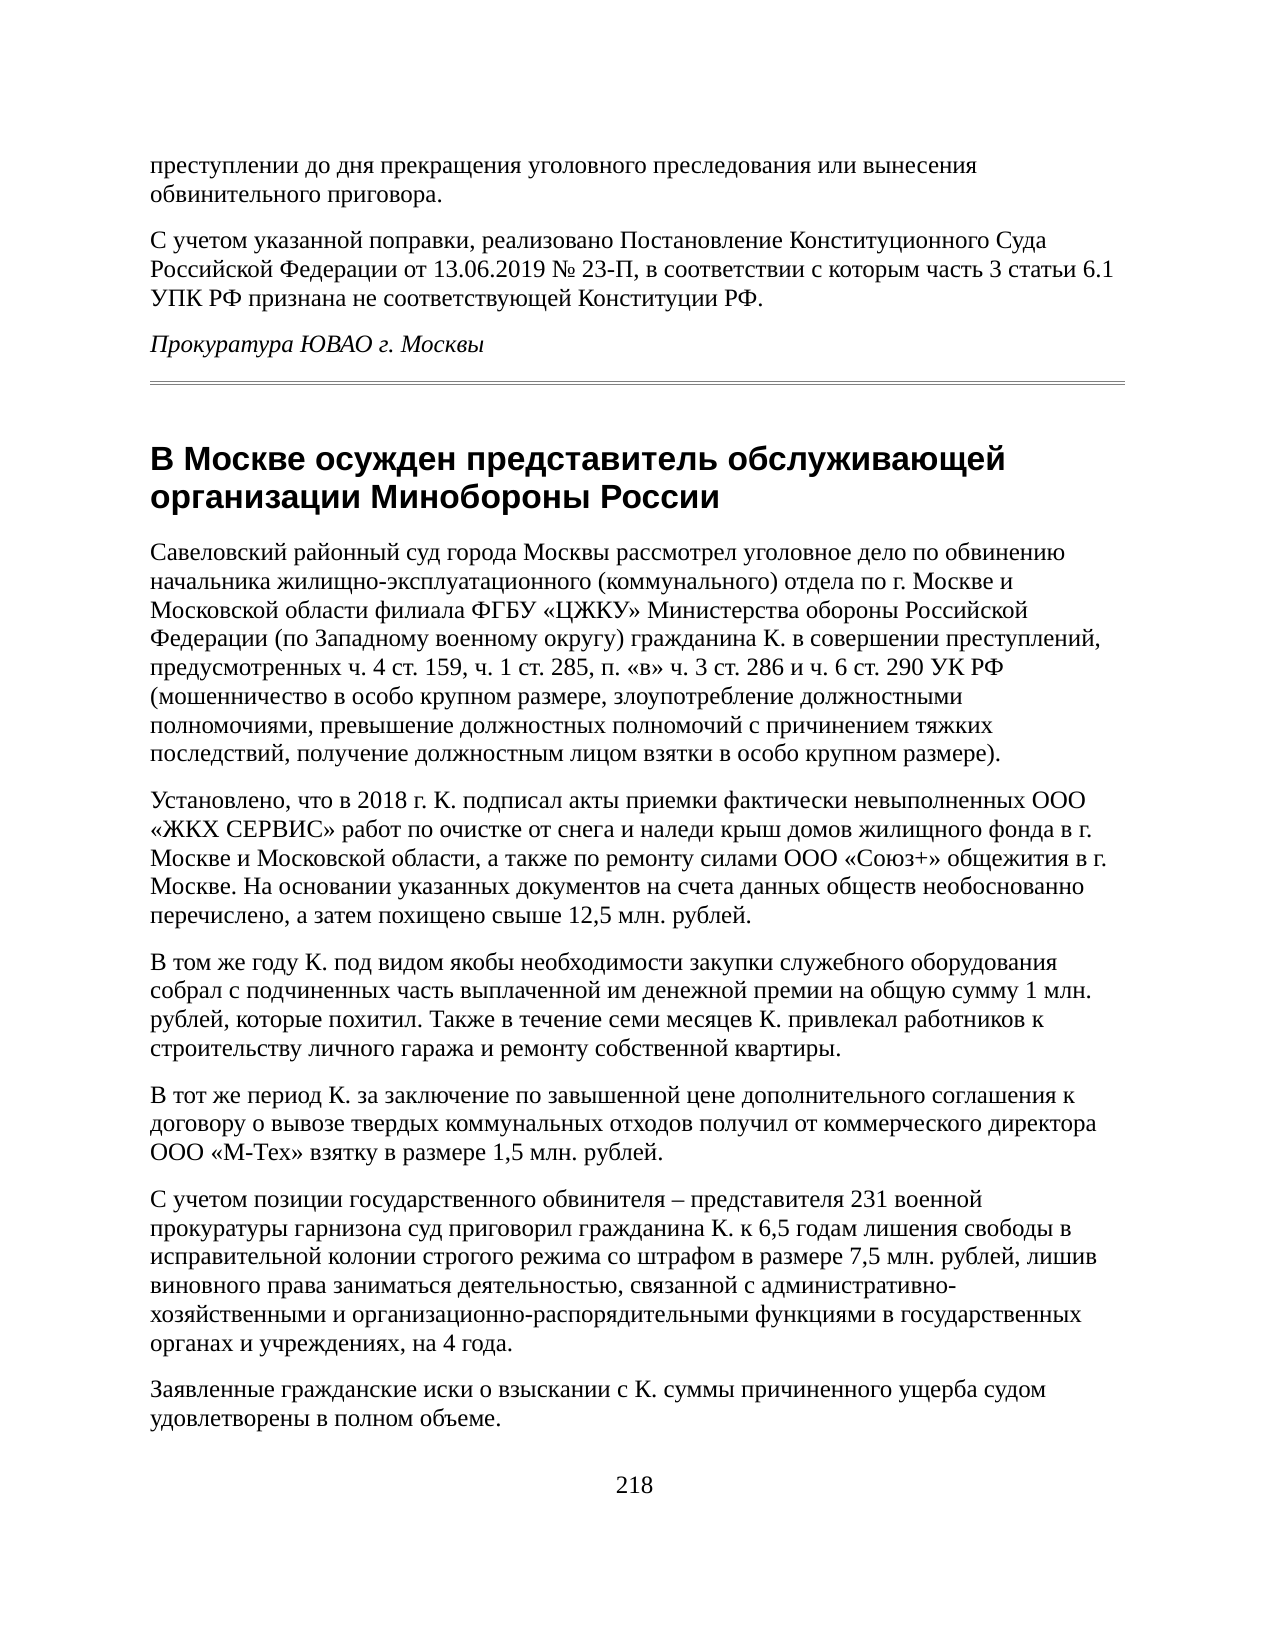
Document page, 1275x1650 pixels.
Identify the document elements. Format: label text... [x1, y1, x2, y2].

text Савеловский районный суд города Москвы рассмотрел уголовное дело по обвинению начальника жилищно-эксплуатационного (коммунального) отдела по г. Москве и Московской области филиала ФГБУ «ЦЖКУ» Министерства обороны Российской Федерации (по Западному военному округу) гражданина К. в совершении преступлений, предусмотренных ч. 4 ст. 159, ч. 1 ст. 285, п. «в» ч. 3 ст. 286 и ч. 6 ст. 290 УК РФ (мошенничество в особо крупном размере, злоупотребление должностными полномочиями, превышение должностных полномочий с причинением тяжких последствий, получение должностным лицом взятки в особо крупном размере). [150, 537, 1125, 767]
text В тот же период К. за заключение по завышенной цене дополнительного соглашения к договору о вывозе твердых коммунальных отходов получил от коммерческого директора ООО «М-Тех» взятку в размере 1,5 млн. рублей. [150, 1080, 1125, 1166]
subtitle В Москве осужден представитель обслуживающей организации Минобороны России [150, 438, 1125, 516]
text С учетом указанной поправки, реализовано Постановление Конституционного Суда Российской Федерации от 13.06.2019 № 23-П, в соответствии с которым часть 3 статьи 6.1 УПК РФ признана не соответствующей Конституции РФ. [150, 225, 1125, 312]
text Прокуратура ЮВАО г. Москвы [150, 329, 1125, 358]
text Установлено, что в 2018 г. К. подписал акты приемки фактически невыполненных ООО «ЖКХ СЕРВИС» работ по очистке от снега и наледи крыш домов жилищного фонда в г. Москве и Московской области, а также по ремонту силами ООО «Союз+» общежития в г. Москве. На основании указанных документов на счета данных обществ необоснованно перечислено, а затем похищено свыше 12,5 млн. рублей. [150, 785, 1125, 929]
text В том же году К. под видом якобы необходимости закупки служебного оборудования собрал с подчиненных часть выплаченной им денежной премии на общую сумму 1 млн. рублей, которые похитил. Также в течение семи месяцев К. привлекал работников к строительству личного гаража и ремонту собственной квартиры. [150, 947, 1125, 1062]
text С учетом позиции государственного обвинителя – представителя 231 военной прокуратуры гарнизона суд приговорил гражданина К. к 6,5 годам лишения свободы в исправительной колонии строгого режима со штрафом в размере 7,5 млн. рублей, лишив виновного права заниматься деятельностью, связанной с административно-хозяйственными и организационно-распорядительными функциями в государственных органах и учреждениях, на 4 года. [150, 1184, 1125, 1356]
text Заявленные гражданские иски о взыскании с К. суммы причиненного ущерба судом удовлетворены в полном объеме. [150, 1374, 1125, 1432]
text преступлении до дня прекращения уголовного преследования или вынесения обвинительного приговора. [150, 150, 1125, 207]
